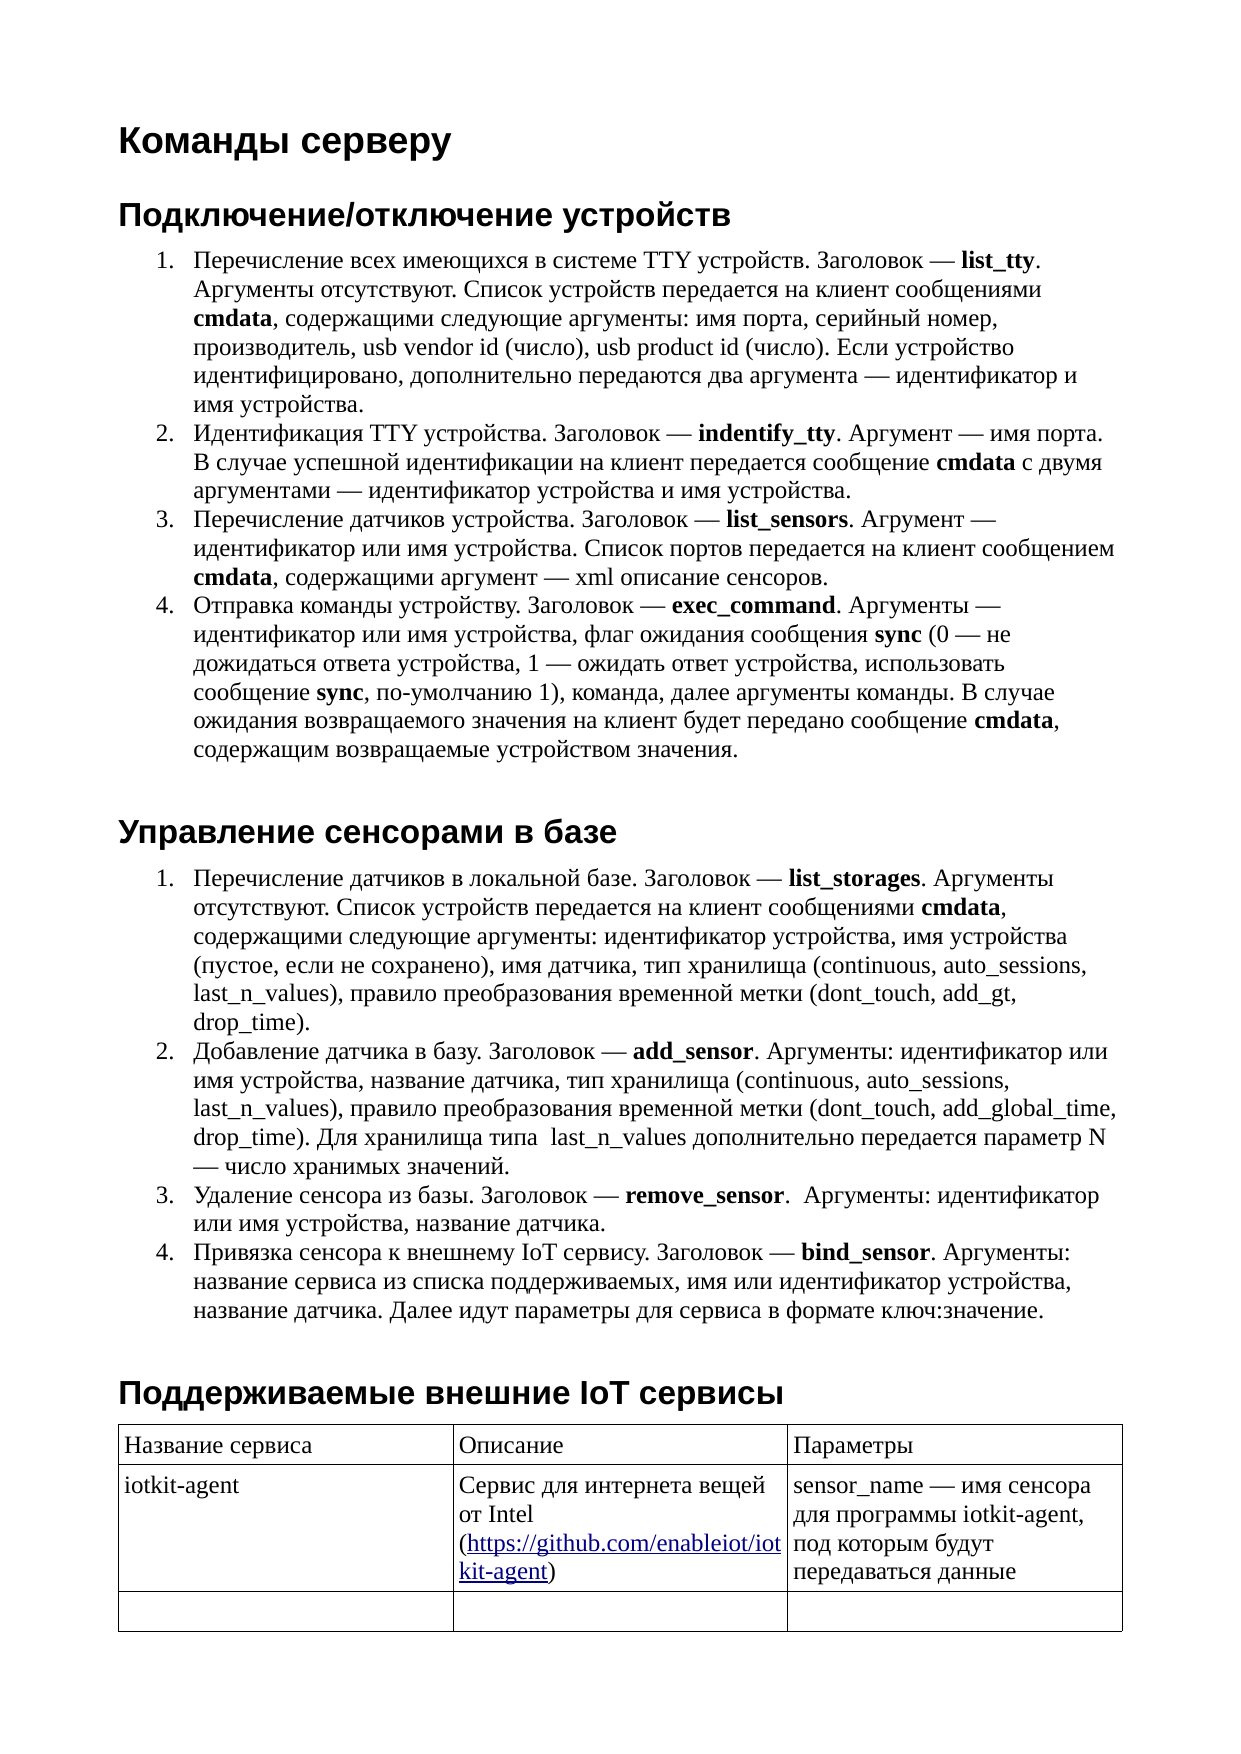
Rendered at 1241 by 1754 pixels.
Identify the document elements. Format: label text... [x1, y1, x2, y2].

list Идентификация TTY устройства. Заголовок — indentify_tty. Аргумент — имя порта. В случае успешной идентификации на клиент передается сообщение cmdata с двумя аргументами — идентификатор устройства и имя устройства. [156, 418, 1122, 504]
table_cell [454, 1592, 787, 1631]
list Перечисление датчиков в локальной базе. Заголовок — list_storages. Аргументы отсутствуют. Список устройств передается на клиент сообщениями cmdata, содержащими следующие аргументы: идентификатор устройства, имя устройства (пустое, если не сохранено), имя датчика, тип хранилища (continuous, auto_sessions, last_n_values), правило преобразования временной метки (dont_touch, add_gt, drop_time). [156, 863, 1122, 1036]
subtitle Поддерживаемые внешние IoT сервисы [118, 1373, 1122, 1412]
subtitle Команды серверу [118, 118, 1122, 161]
table_cell Сервис для интернета вещей от Intel (https://github.com/enableiot/iotkit-agent) [454, 1465, 787, 1591]
list Добавление датчика в базу. Заголовок — add_sensor. Аргументы: идентификатор или имя устройства, название датчика, тип хранилища (continuous, auto_sessions, last_n_values), правило преобразования временной метки (dont_touch, add_global_time, drop_time). Для хранилища типа last_n_values дополнительно передается параметр N — число хранимых значений. [156, 1036, 1122, 1180]
table_header Параметры [788, 1425, 1122, 1464]
table_cell [788, 1592, 1122, 1631]
list Удаление сенсора из базы. Заголовок — remove_sensor. Аргументы: идентификатор или имя устройства, название датчика. [156, 1180, 1122, 1237]
table_cell sensor_name — имя сенсора для программы iotkit-agent, под которым будут передаваться данные [788, 1465, 1122, 1591]
table_header Название сервиса [119, 1425, 453, 1464]
table_cell [119, 1592, 453, 1631]
table_cell iotkit-agent [119, 1465, 453, 1591]
subtitle Подключение/отключение устройств [118, 194, 1122, 233]
table_header Описание [454, 1425, 787, 1464]
list Привязка сенсора к внешнему IoT сервису. Заголовок — bind_sensor. Аргументы: название сервиса из списка поддерживаемых, имя или идентификатор устройства, название датчика. Далее идут параметры для сервиса в формате ключ:значение. [156, 1237, 1122, 1323]
list Перечисление датчиков устройства. Заголовок — list_sensors. Агрумент — идентификатор или имя устройства. Список портов передается на клиент сообщением cmdata, содержащими аргумент — xml описание сенсоров. [156, 504, 1122, 591]
subtitle Управление сенсорами в базе [118, 813, 1122, 851]
list Отправка команды устройству. Заголовок — exec_command. Аргументы — идентификатор или имя устройства, флаг ожидания сообщения sync (0 — не дожидаться ответа устройства, 1 — ожидать ответ устройства, использовать сообщение sync, по-умолчанию 1), команда, далее аргументы команды. В случае ожидания возвращаемого значения на клиент будет передано сообщение cmdata, содержащим возвращаемые устройством значения. [156, 591, 1122, 763]
list Перечисление всех имеющихся в системе TTY устройств. Заголовок — list_tty. Аргументы отсутствуют. Список устройств передается на клиент сообщениями cmdata, содержащими следующие аргументы: имя порта, серийный номер, производитель, usb vendor id (число), usb product id (число). Если устройство идентифицировано, дополнительно передаются два аргумента — идентификатор и имя устройства. [156, 246, 1122, 418]
